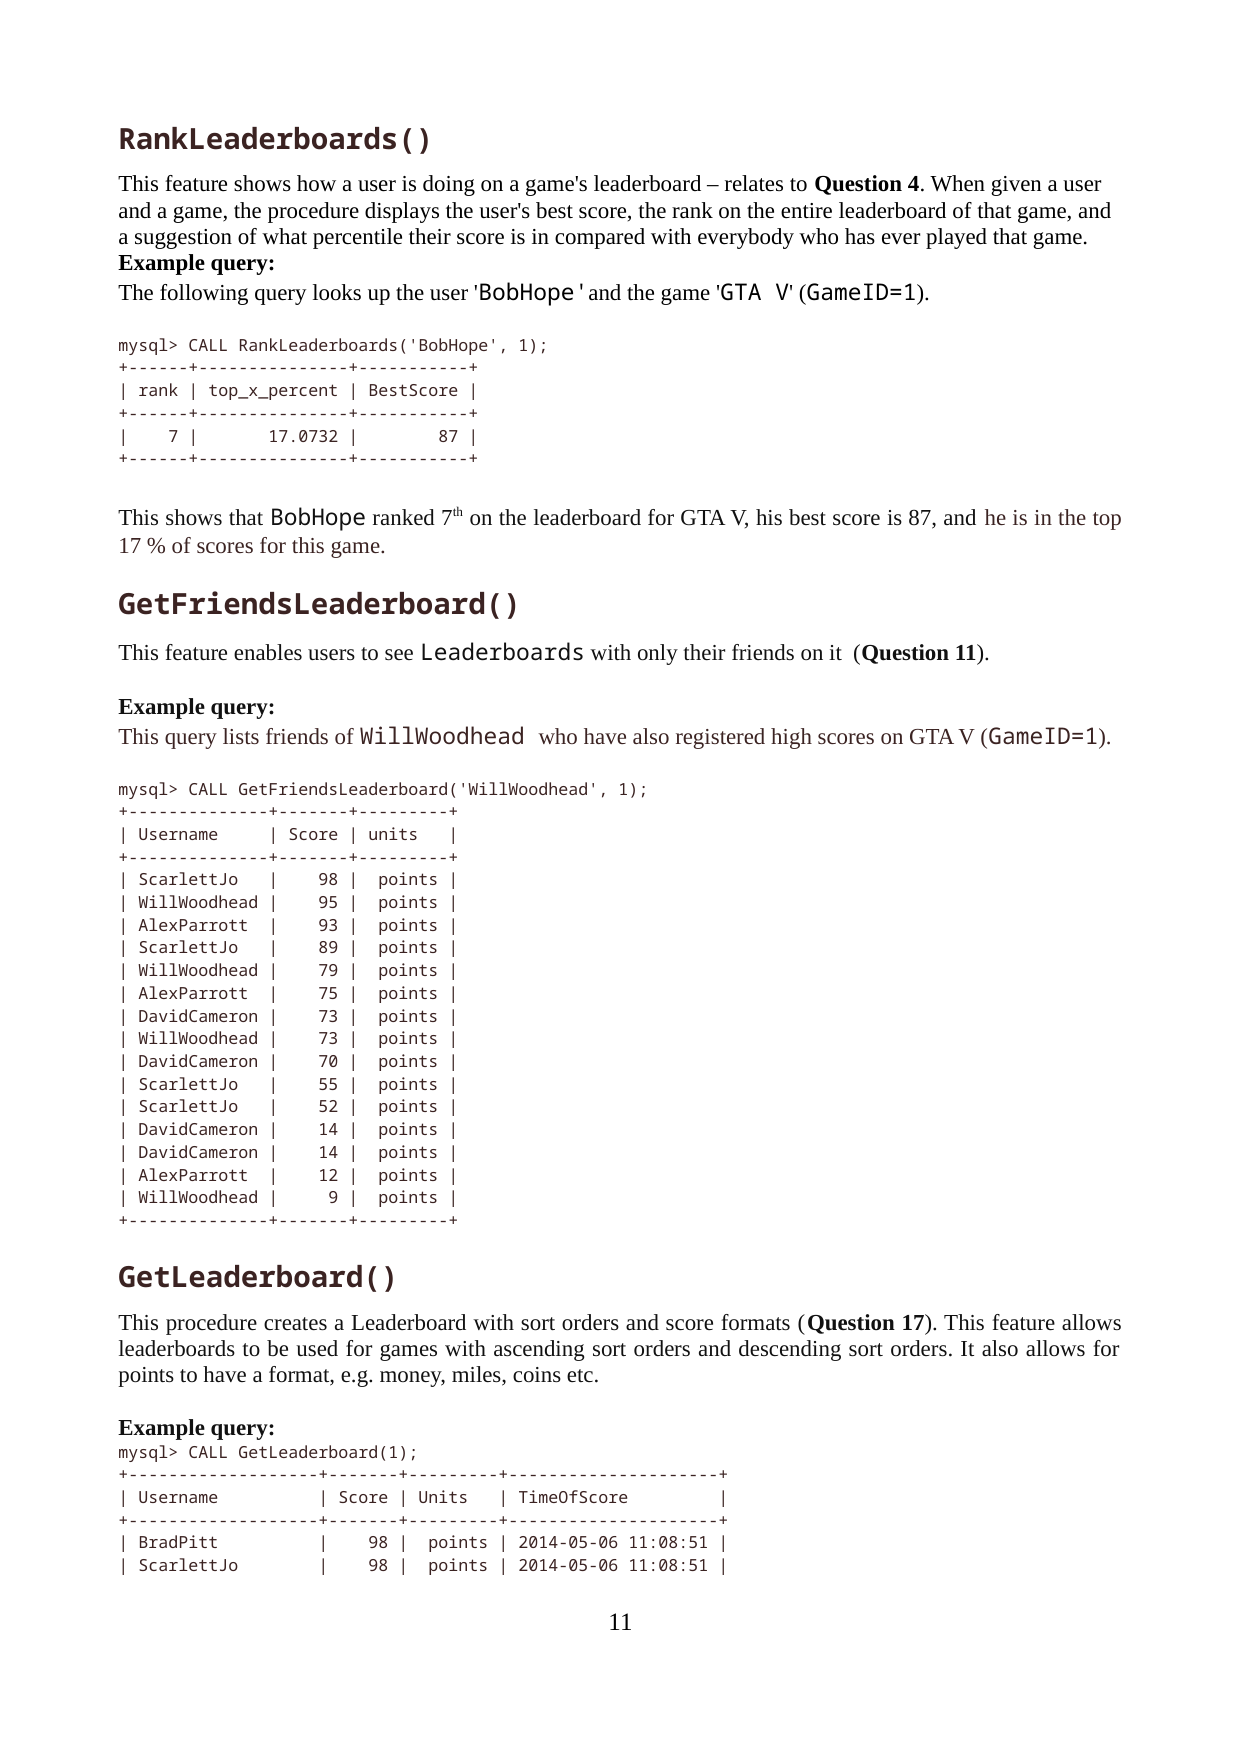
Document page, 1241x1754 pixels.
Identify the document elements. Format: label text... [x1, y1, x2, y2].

text | WillWoodhead | 9 | points | [118, 1186, 1122, 1209]
text mysql> CALL GetLeaderboard(1); [118, 1440, 1122, 1463]
text This feature shows how a user is doing on a game's leaderboard – relates to Question 4. When given a user and a game, the procedure displays the user's best score, the rank on the entire leaderboard of that game, and a suggestion of what percentile their score is in compared with everybody who has ever played that game. [118, 170, 1122, 249]
text | DavidCameron | 70 | points | [118, 1050, 1122, 1072]
text mysql> CALL GetFriendsLeaderboard('WillWoodhead', 1); [118, 777, 1122, 800]
text | BradPitt | 98 | points | 2014-05-06 11:08:51 | [118, 1531, 1122, 1554]
text | ScarlettJo | 89 | points | [118, 936, 1122, 959]
text This shows that BobHope ranked 7th on the leaderboard for GTA V, his best score is 87, and he is in the top 17 % of scores for this game. [118, 501, 1122, 558]
text | Username | Score | Units | TimeOfScore | [118, 1486, 1122, 1508]
text | Username | Score | units | [118, 823, 1122, 845]
text +-------------------+-------+---------+---------------------+ [118, 1463, 1122, 1486]
text | AlexParrott | 93 | points | [118, 913, 1122, 936]
text This query lists friends of WillWoodhead who have also registered high scores on GTA V (GameID=1). [118, 719, 1122, 751]
subtitle RankLeaderboards() [118, 118, 1122, 158]
text +------+---------------+-----------+ [118, 401, 1122, 424]
text Example query: [118, 693, 1122, 719]
text This procedure creates a Leaderboard with sort orders and score formats (Question 17). This feature allows leaderboards to be used for games with ascending sort orders and descending sort orders. It also allows for points to have a format, e.g. money, miles, coins etc. [118, 1308, 1122, 1388]
text This feature enables users to see Leaderboards with only their friends on it (Question 11). [118, 636, 1122, 667]
text +------+---------------+-----------+ [118, 356, 1122, 379]
text +--------------+-------+---------+ [118, 800, 1122, 823]
text | WillWoodhead | 95 | points | [118, 891, 1122, 913]
text | WillWoodhead | 79 | points | [118, 959, 1122, 982]
subtitle GetFriendsLeaderboard() [118, 583, 1122, 623]
subtitle GetLeaderboard() [118, 1256, 1122, 1296]
text | WillWoodhead | 73 | points | [118, 1027, 1122, 1050]
text | DavidCameron | 14 | points | [118, 1118, 1122, 1141]
text +-------------------+-------+---------+---------------------+ [118, 1508, 1122, 1531]
text +--------------+-------+---------+ [118, 1209, 1122, 1231]
text | ScarlettJo | 52 | points | [118, 1095, 1122, 1118]
text | AlexParrott | 75 | points | [118, 982, 1122, 1004]
text Example query: [118, 1414, 1122, 1440]
text The following query looks up the user 'BobHope'and the game 'GTA V' (GameID=1). [118, 276, 1122, 307]
text | rank | top_x_percent | BestScore | [118, 379, 1122, 401]
text | DavidCameron | 14 | points | [118, 1141, 1122, 1163]
text | AlexParrott | 12 | points | [118, 1163, 1122, 1186]
text +------+---------------+-----------+ [118, 447, 1122, 469]
text mysql> CALL RankLeaderboards('BobHope', 1); [118, 333, 1122, 356]
text Example query: [118, 249, 1122, 276]
text | ScarlettJo | 55 | points | [118, 1072, 1122, 1095]
text | ScarlettJo | 98 | points | 2014-05-06 11:08:51 | [118, 1554, 1122, 1577]
text | DavidCameron | 73 | points | [118, 1004, 1122, 1027]
text | ScarlettJo | 98 | points | [118, 868, 1122, 891]
text +--------------+-------+---------+ [118, 845, 1122, 868]
text | 7 | 17.0732 | 87 | [118, 424, 1122, 447]
